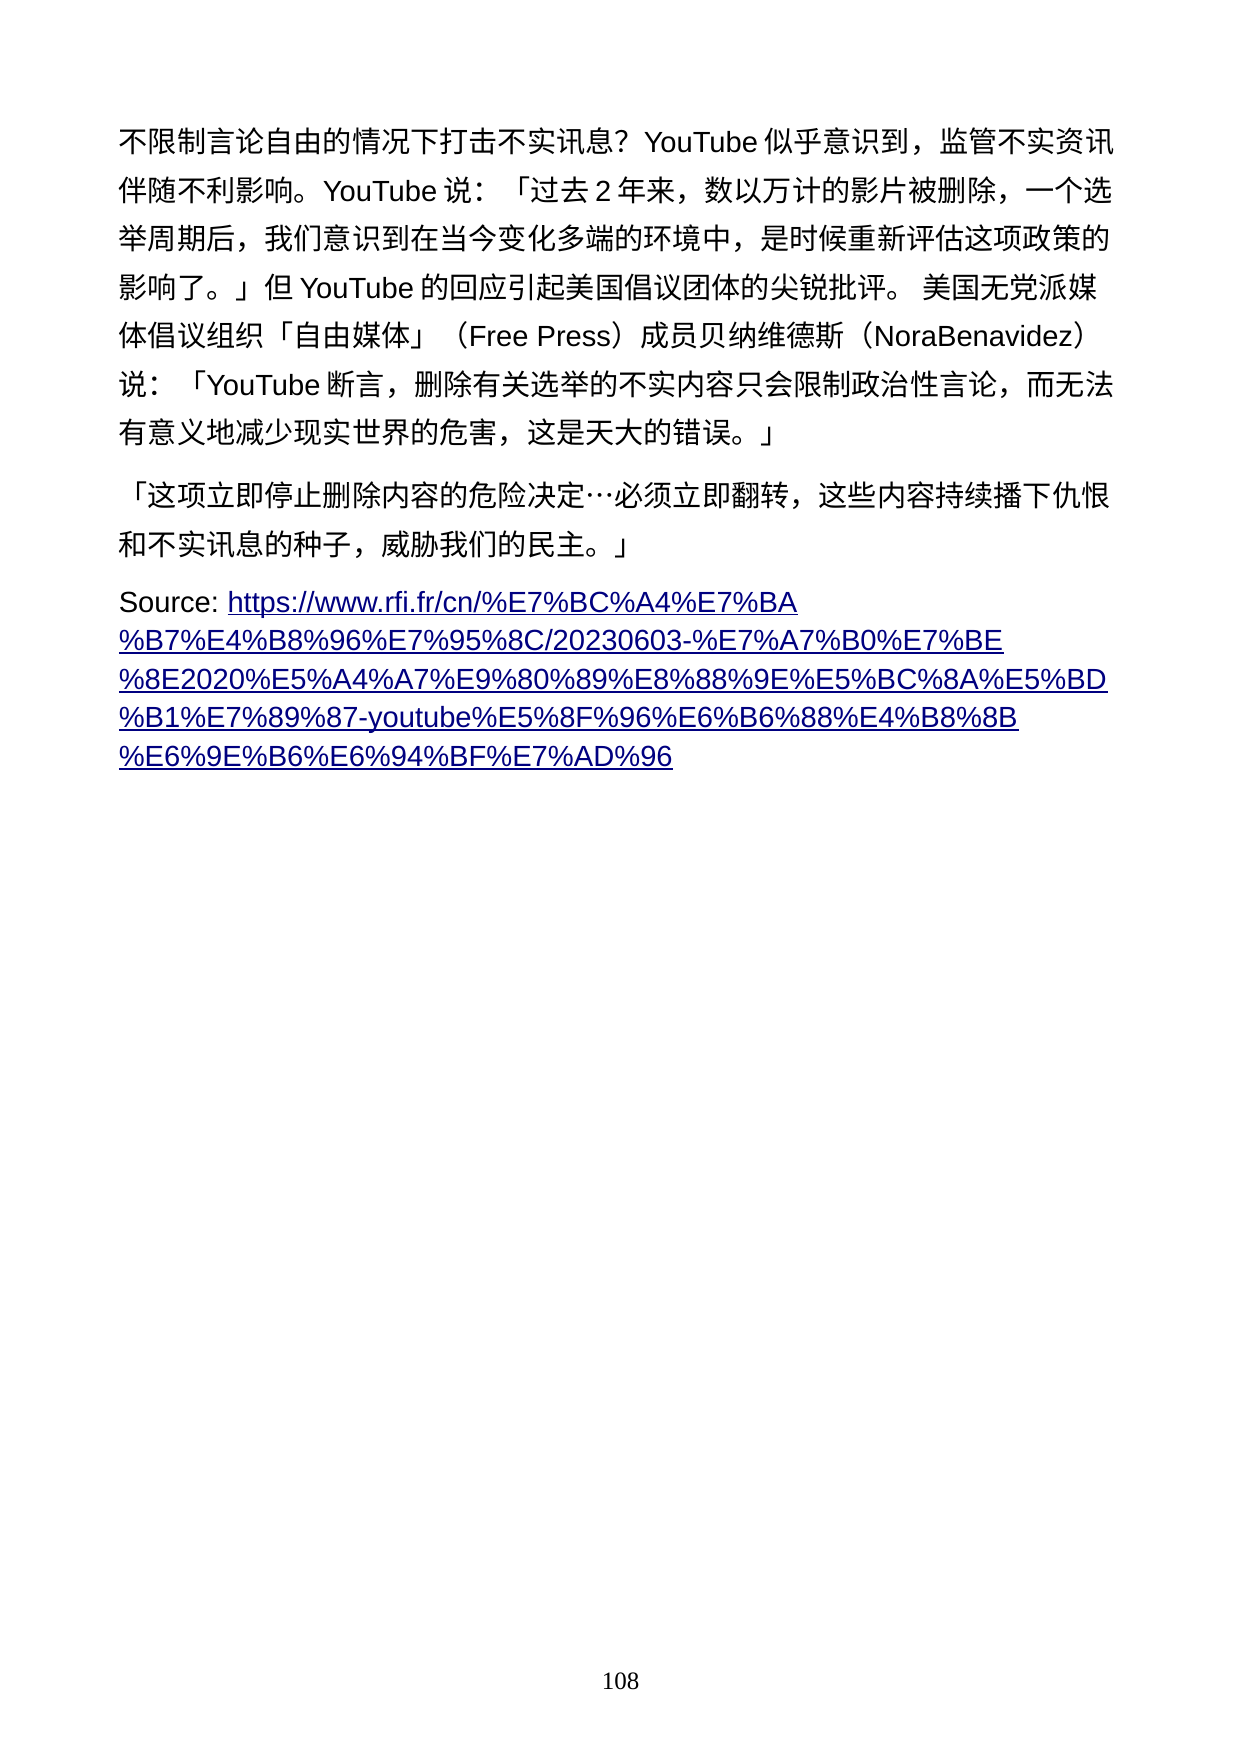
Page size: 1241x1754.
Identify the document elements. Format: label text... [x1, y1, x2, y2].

text 不限制言论自由的情况下打击不实讯息？YouTube似乎意识到，监管不实资讯伴随不利影响。YouTube说：「过去2年来，数以万计的影片被删除，一个选举周期后，我们意识到在当今变化多端的环境中，是时候重新评估这项政策的影响了。」但YouTube的回应引起美国倡议团体的尖锐批评。 美国无党派媒体倡议组织「自由媒体」（Free Press）成员贝纳维德斯（NoraBenavidez）说：「YouTube断言，删除有关选举的不实内容只会限制政治性言论，而无法有意义地减少现实世界的危害，这是天大的错误。」 [118, 118, 1122, 452]
text Source: https://www.rfi.fr/cn/%E7%BC%A4%E7%BA%B7%E4%B8%96%E7%95%8C/20230603-%E7%A7%B0%E7%BE%8E2020%E5%A4%A7%E9%80%89%E8%88%9E%E5%BC%8A%E5%BD%B1%E7%89%87-youtube%E5%8F%96%E6%B6%88%E4%B8%8B%E6%9E%B6%E6%94%BF%E7%AD%96 [118, 584, 1122, 772]
text 「这项立即停止删除内容的危险决定…必须立即翻转，这些内容持续播下仇恨和不实讯息的种子，威胁我们的民主。」 [118, 473, 1122, 564]
